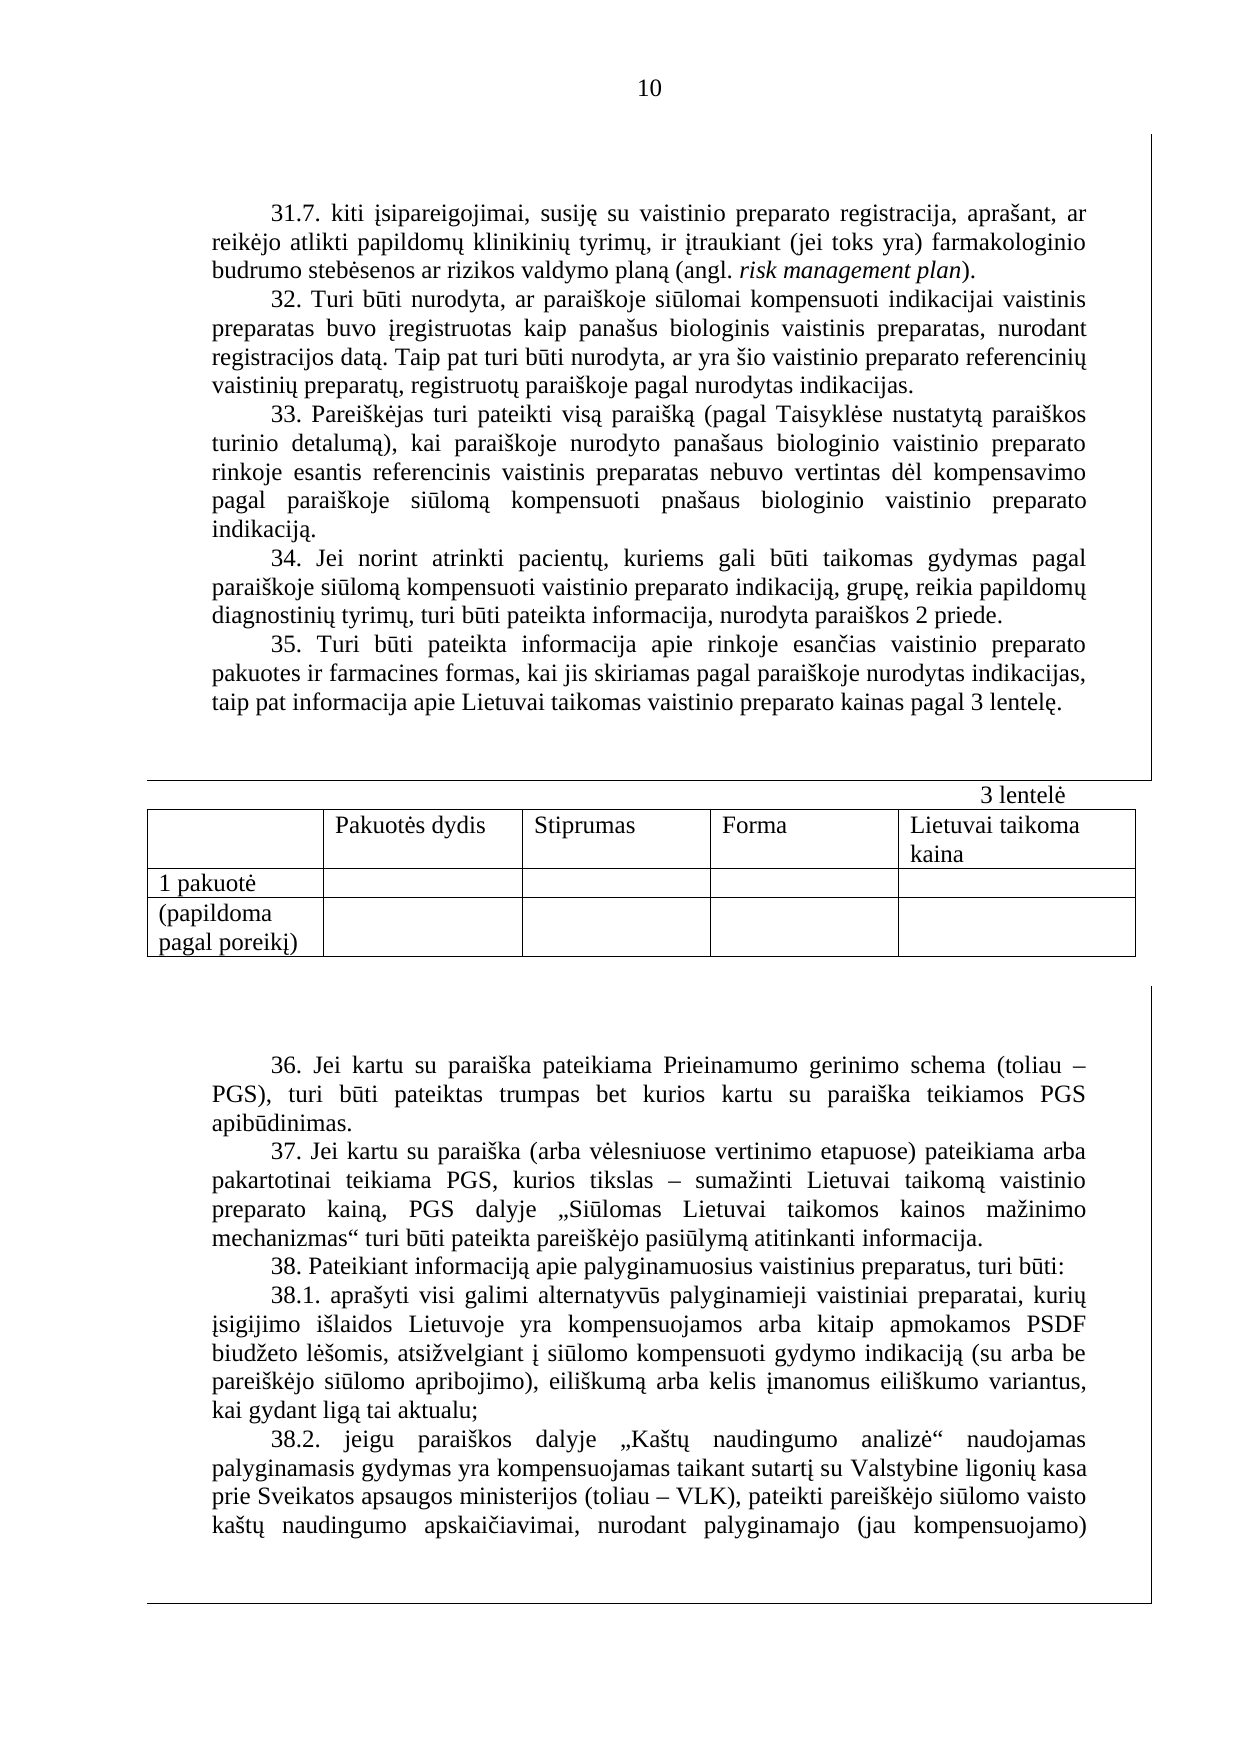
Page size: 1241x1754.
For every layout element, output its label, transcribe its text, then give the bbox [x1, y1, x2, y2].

text 37. Jei kartu su paraiška (arba vėlesniuose vertinimo etapuose) pateikiama arba pakartotinai teikiama PGS, kurios tikslas – sumažinti Lietuvai taikomą vaistinio preparato kainą, PGS dalyje „Siūlomas Lietuvai taikomos kainos mažinimo mechanizmas“ turi būti pateikta pareiškėjo pasiūlymą atitinkanti informacija. [147, 1136, 1151, 1251]
table_header [148, 810, 323, 867]
text 38. Pateikiant informaciją apie palyginamuosius vaistinius preparatus, turi būti: [147, 1251, 1151, 1280]
table_cell [711, 898, 898, 956]
text 36. Jei kartu su paraiška pateikiama Prieinamumo gerinimo schema (toliau – PGS), turi būti pateiktas trumpas bet kurios kartu su paraiška teikiamos PGS apibūdinimas. [147, 986, 1151, 1136]
table_cell [523, 898, 710, 956]
text 31.7. kiti įsipareigojimai, susiję su vaistinio preparato registracija, aprašant, ar reikėjo atlikti papildomų klinikinių tyrimų, ir įtraukiant (jei toks yra) farmakologinio budrumo stebėsenos ar rizikos valdymo planą (angl. risk management plan). [147, 133, 1152, 284]
table_header Pakuotės dydis [324, 810, 522, 867]
table_cell [324, 869, 522, 897]
text 38.1. aprašyti visi galimi alternatyvūs palyginamieji vaistiniai preparatai, kurių įsigijimo išlaidos Lietuvoje yra kompensuojamos arba kitaip apmokamos PSDF biudžeto lėšomis, atsižvelgiant į siūlomo kompensuoti gydymo indikaciją (su arba be pareiškėjo siūlomo apribojimo), eiliškumą arba kelis įmanomus eiliškumo variantus, kai gydant ligą tai aktualu; [147, 1280, 1151, 1424]
table_header Forma [711, 810, 898, 867]
table_cell [711, 869, 898, 897]
table_header Stiprumas [523, 810, 710, 867]
table_cell 1 pakuotė [148, 869, 323, 897]
text 34. Jei norint atrinkti pacientų, kuriems gali būti taikomas gydymas pagal paraiškoje siūlomą kompensuoti vaistinio preparato indikaciją, grupę, reikia papildomų diagnostinių tyrimų, turi būti pateikta informacija, nurodyta paraiškos 2 priede. [147, 543, 1151, 629]
table_cell [523, 869, 710, 897]
text 33. Pareiškėjas turi pateikti visą paraišką (pagal Taisyklėse nustatytą paraiškos turinio detalumą), kai paraiškoje nurodyto panašaus biologinio vaistinio preparato rinkoje esantis referencinis vaistinis preparatas nebuvo vertintas dėl kompensavimo pagal paraiškoje siūlomą kompensuoti pnašaus biologinio vaistinio preparato indikaciją. [147, 399, 1151, 543]
table_cell [324, 898, 522, 956]
table_cell [899, 898, 1135, 956]
table_cell (papildoma pagal poreikį) [148, 898, 323, 956]
table_header Lietuvai taikoma kaina [899, 810, 1135, 867]
table_cell [899, 869, 1135, 897]
text 35. Turi būti pateikta informacija apie rinkoje esančias vaistinio preparato pakuotes ir farmacines formas, kai jis skiriamas pagal paraiškoje nurodytas indikacijas, taip pat informacija apie Lietuvai taikomas vaistinio preparato kainas pagal 3 lentelę. [147, 629, 1151, 780]
text 32. Turi būti nurodyta, ar paraiškoje siūlomai kompensuoti indikacijai vaistinis preparatas buvo įregistruotas kaip panašus biologinis vaistinis preparatas, nurodant registracijos datą. Taip pat turi būti nurodyta, ar yra šio vaistinio preparato referencinių vaistinių preparatų, registruotų paraiškoje pagal nurodytas indikacijas. [147, 284, 1151, 399]
text 38.2. jeigu paraiškos dalyje „Kaštų naudingumo analizė“ naudojamas palyginamasis gydymas yra kompensuojamas taikant sutartį su Valstybine ligonių kasa prie Sveikatos apsaugos ministerijos (toliau – VLK), pateikti pareiškėjo siūlomo vaisto kaštų naudingumo apskaičiavimai, nurodant palyginamajo (jau kompensuojamo) [147, 1424, 1151, 1603]
text 3 lentelė [147, 780, 1152, 809]
